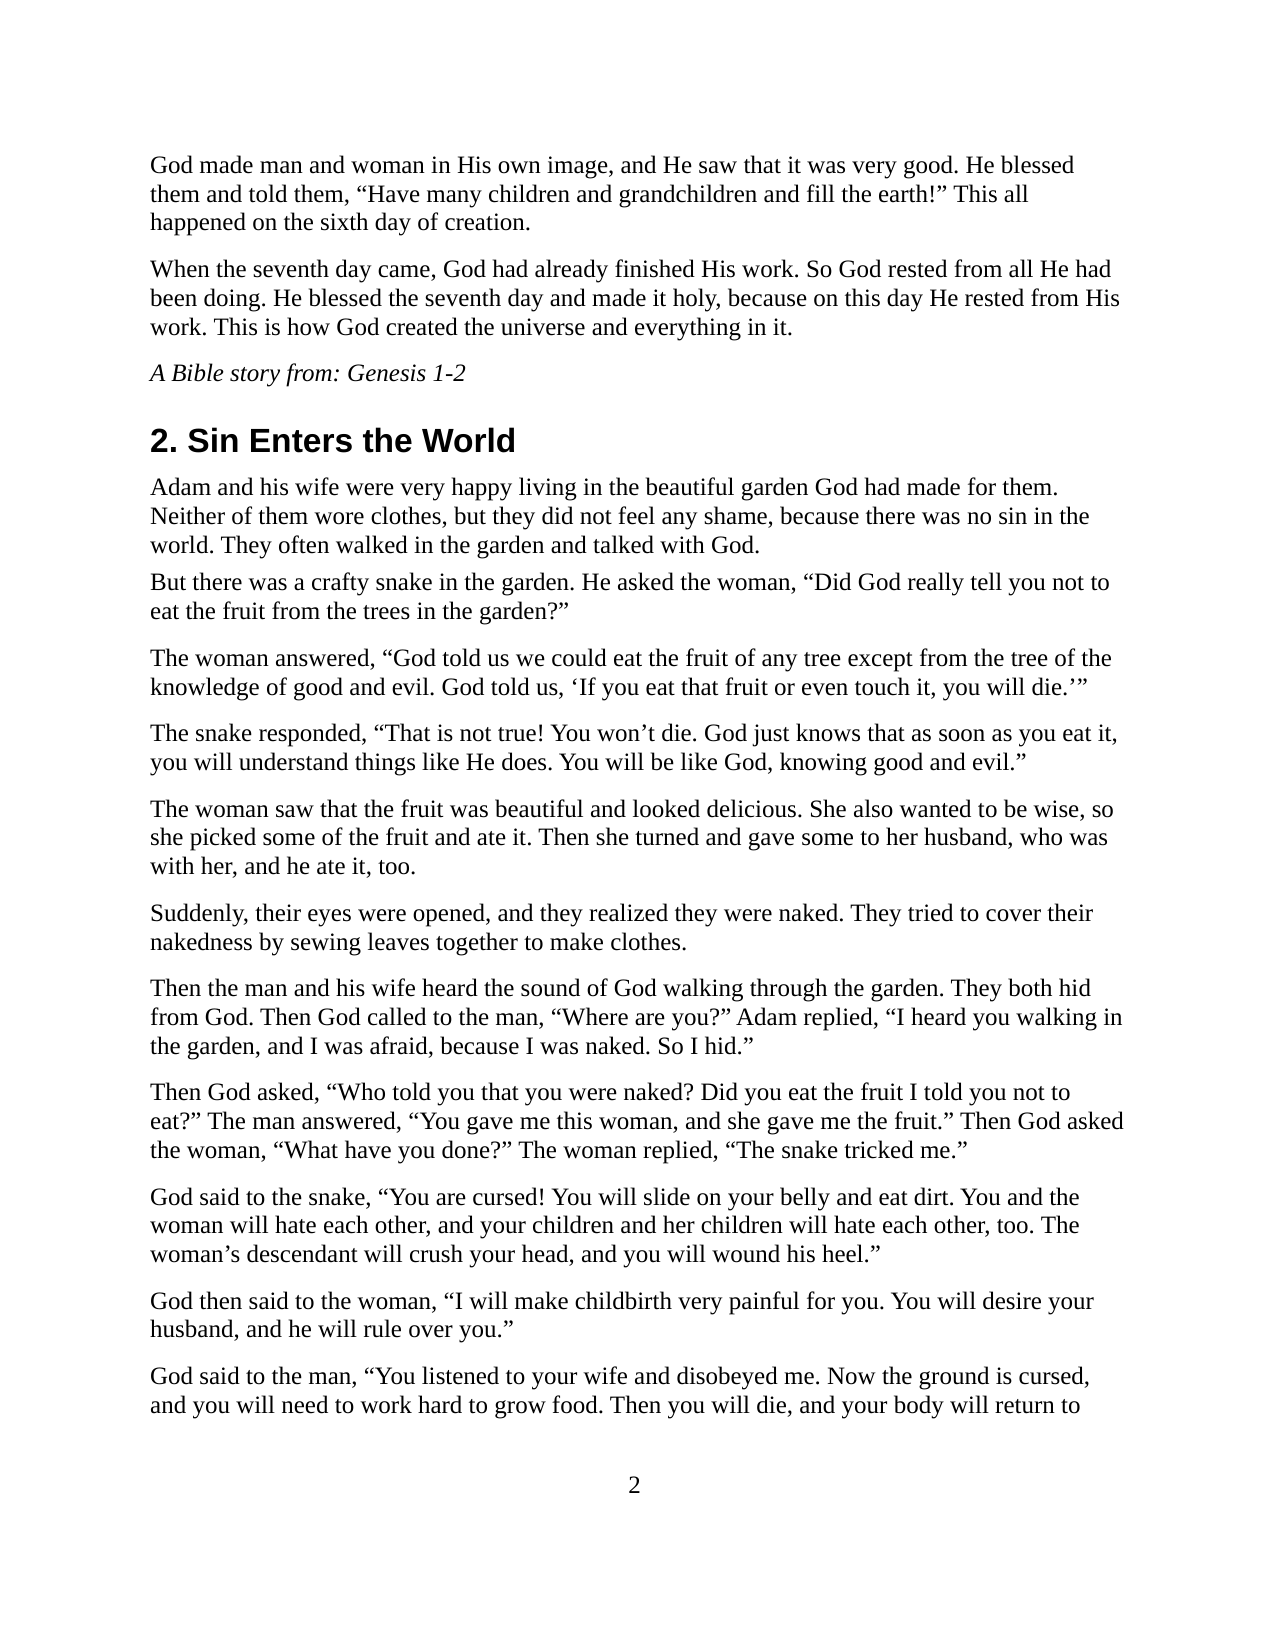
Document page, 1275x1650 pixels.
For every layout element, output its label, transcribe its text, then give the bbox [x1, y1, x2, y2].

text Then God asked, “Who told you that you were naked? Did you eat the fruit I told you not to eat?” The man answered, “You gave me this woman, and she gave me the fruit.” Then God asked the woman, “What have you done?” The woman replied, “The snake tricked me.” [150, 1077, 1125, 1164]
text When the seventh day came, God had already finished His work. So God rested from all He had been doing. He blessed the seventh day and made it holy, because on this day He rested from His work. This is how God created the universe and everything in it. [150, 254, 1125, 340]
text God then said to the woman, “I will make childbirth very painful for you. You will desire your husband, and he will rule over you.” [150, 1286, 1125, 1343]
text Adam and his wife were very happy living in the beautiful garden God had made for them. Neither of them wore clothes, but they did not feel any shame, because there was no sin in the world. They often walked in the garden and talked with God. [150, 472, 1125, 558]
text Then the man and his wife heard the sound of God walking through the garden. They both hid from God. Then God called to the man, “Where are you?” Adam replied, “I heard you walking in the garden, and I was afraid, because I was naked. So I hid.” [150, 973, 1125, 1059]
subtitle 2. Sin Enters the World [150, 421, 1125, 460]
text The woman answered, “God told us we could eat the fruit of any tree except from the tree of the knowledge of good and evil. God told us, ‘If you eat that fruit or even touch it, you will die.’” [150, 643, 1125, 700]
text God made man and woman in His own image, and He saw that it was very good. He blessed them and told them, “Have many children and grandchildren and fill the earth!” This all happened on the sixth day of creation. [150, 150, 1125, 236]
text God said to the snake, “You are cursed! You will slide on your belly and eat dirt. You and the woman will hate each other, and your children and her children will hate each other, too. The woman’s descendant will crush your head, and you will wound his heel.” [150, 1182, 1125, 1268]
text The woman saw that the fruit was beautiful and looked delicious. She also wanted to be wise, so she picked some of the fruit and ate it. Then she turned and gave some to her husband, who was with her, and he ate it, too. [150, 794, 1125, 880]
text Suddenly, their eyes were opened, and they realized they were naked. They tried to cover their nakedness by sewing leaves together to make clothes. [150, 898, 1125, 955]
text God said to the man, “You listened to your wife and disobeyed me. Now the ground is cursed, and you will need to work hard to grow food. Then you will die, and your body will return to [150, 1361, 1125, 1419]
text A Bible story from: Genesis 1-2 [150, 358, 1125, 387]
text But there was a crafty snake in the garden. He asked the woman, “Did God really tell you not to eat the fruit from the trees in the garden?” [150, 567, 1125, 625]
text The snake responded, “That is not true! You won’t die. God just knows that as soon as you eat it, you will understand things like He does. You will be like God, knowing good and evil.” [150, 718, 1125, 776]
